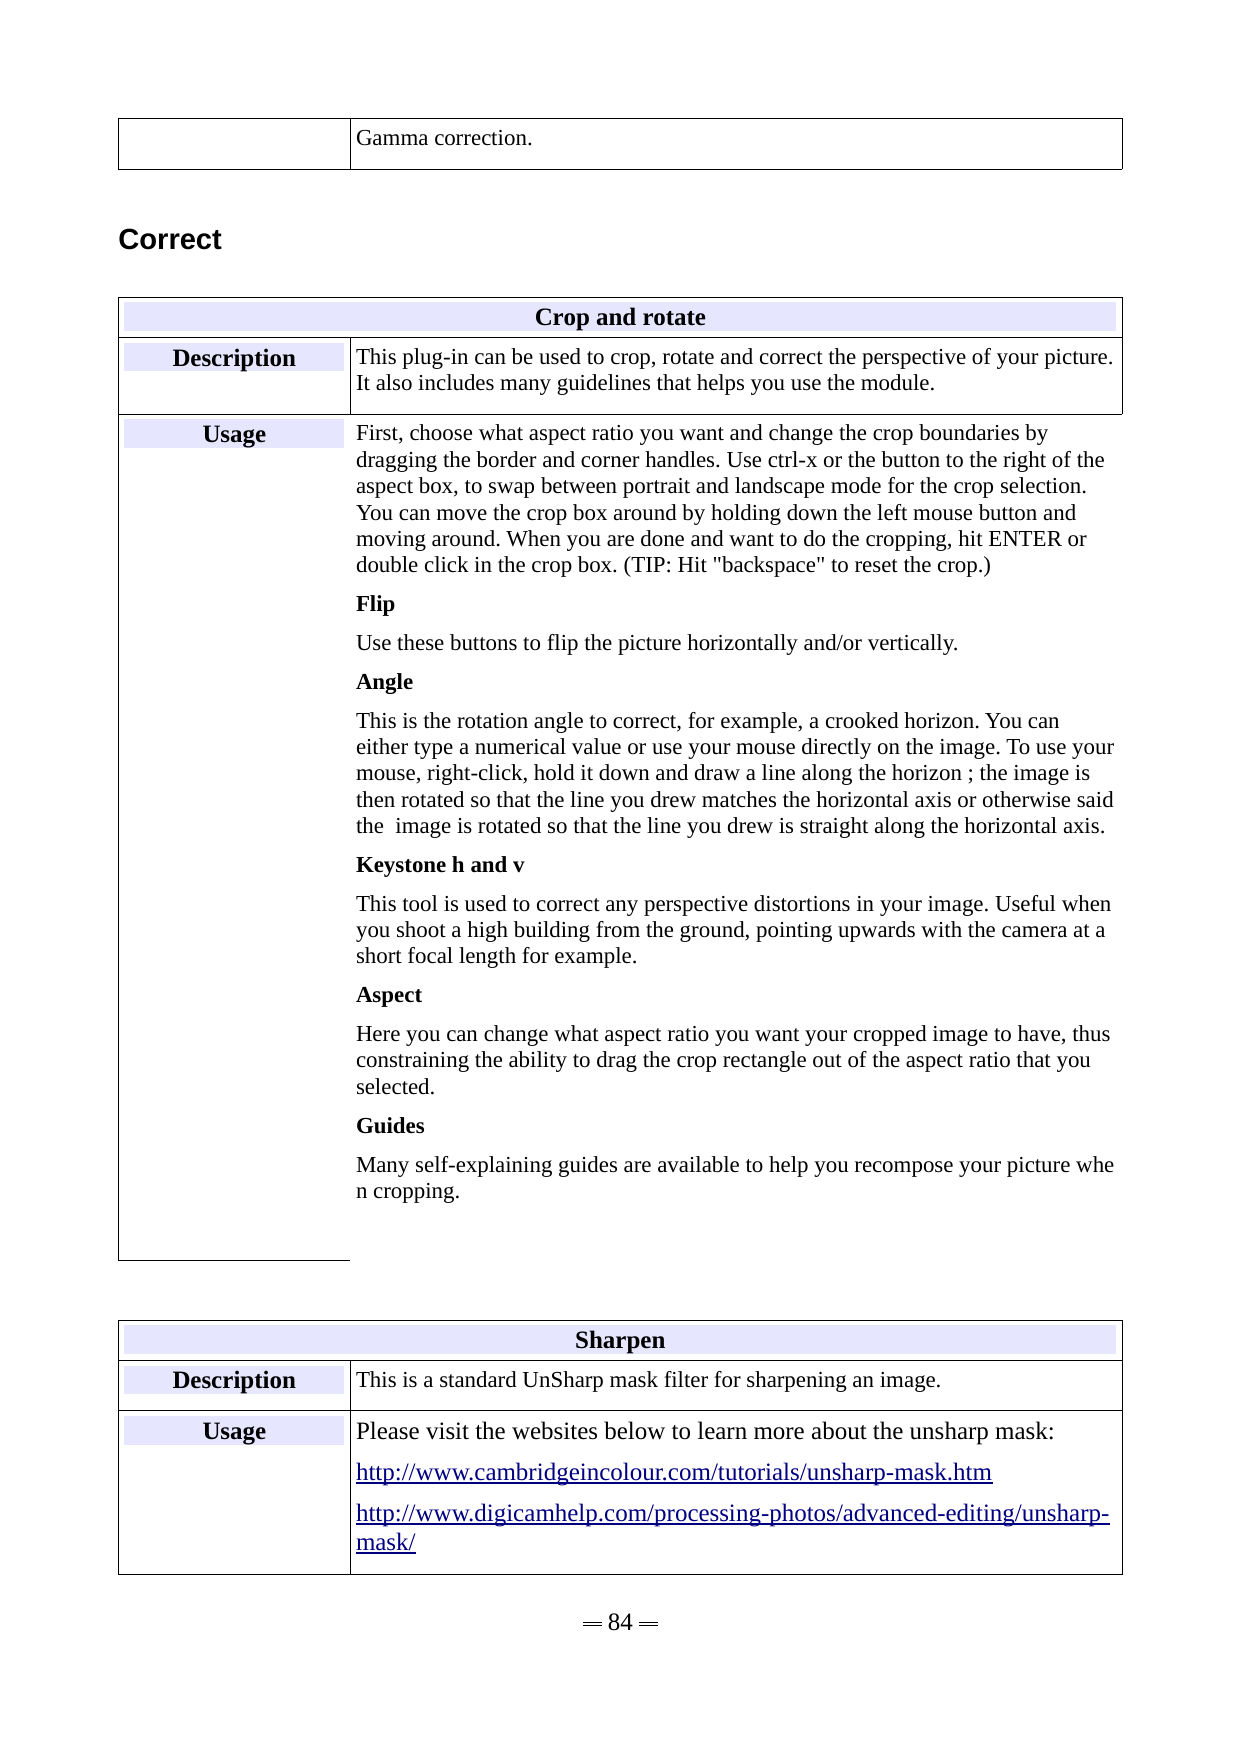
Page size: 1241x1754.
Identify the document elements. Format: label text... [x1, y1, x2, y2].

table_cell [119, 119, 350, 168]
table_header Crop and rotate [119, 298, 1122, 337]
table_cell Gamma correction. [351, 119, 1122, 168]
table_cell Description [119, 1361, 350, 1410]
table_cell Please visit the websites below to learn more about the unsharp mask: http://www.cambridgeincolour.com/tutorials/unsharp-mask.htm http://www.digicamhelp.com/processing-photos/advanced-editing/unsharp-mask/ [351, 1411, 1122, 1574]
table_cell This is a standard UnSharp mask filter for sharpening an image. [351, 1361, 1122, 1410]
table_cell Usage [119, 1411, 350, 1574]
table_cell Usage [119, 415, 350, 1260]
subtitle Correct [118, 222, 1122, 255]
table_header Sharpen [119, 1321, 1122, 1360]
table_cell Description [119, 338, 350, 414]
table_cell This plug-in can be used to crop, rotate and correct the perspective of your picture. It also includes many guidelines that helps you use the module. [351, 338, 1122, 414]
table_cell First, choose what aspect ratio you want and change the crop boundaries by dragging the border and corner handles. Use ctrl-x or the button to the right of the aspect box, to swap between portrait and landscape mode for the crop selection. You can move the crop box around by holding down the left mouse button and moving around. When you are done and want to do the cropping, hit ENTER or double click in the crop box. (TIP: Hit "backspace" to reset the crop.) Flip Use these buttons to flip the picture horizontally and/or vertically. Angle This is the rotation angle to correct, for example, a crooked horizon. You can either type a numerical value or use your mouse directly on the image. To use your mouse, right-click, hold it down and draw a line along the horizon ; the image is then rotated so that the line you drew matches the horizontal axis or otherwise said the image is rotated so that the line you drew is straight along the horizontal axis. Keystone h and v This tool is used to correct any perspective distortions in your image. Useful when you shoot a high building from the ground, pointing upwards with the camera at a short focal length for example. Aspect Here you can change what aspect ratio you want your cropped image to have, thus constraining the ability to drag the crop rectangle out of the aspect ratio that you selected. Guides Many self-explaining guides are available to help you recompose your picture whe n cropping. [350, 415, 1122, 1260]
